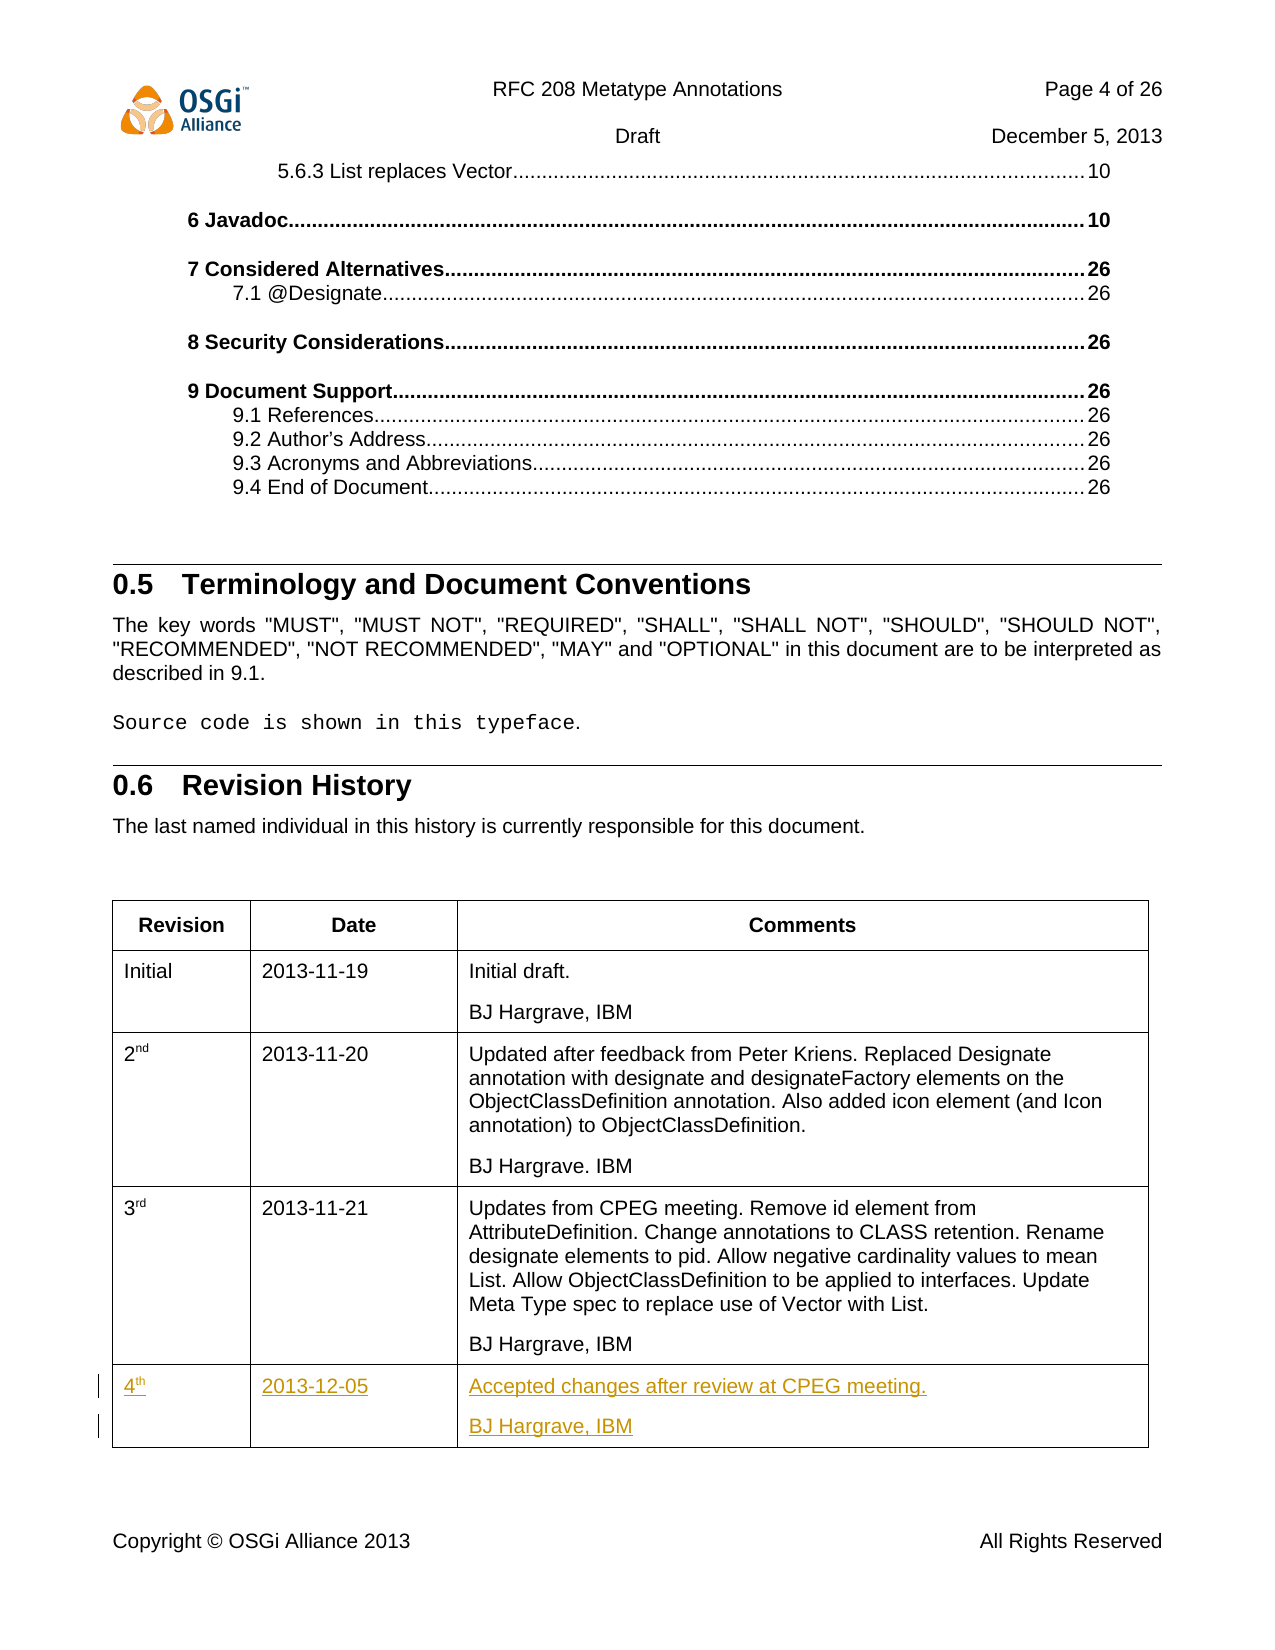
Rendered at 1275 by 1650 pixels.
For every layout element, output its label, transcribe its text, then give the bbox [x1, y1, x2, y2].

subtitle Terminology and Document Conventions [112, 565, 1162, 601]
text 9.3 Acronyms and Abbreviations 26 [232, 451, 1162, 474]
table_cell 3rd [113, 1187, 250, 1364]
table_cell 2013-11-21 [251, 1187, 457, 1364]
text 9.2 Author’s Address 26 [232, 427, 1162, 451]
table_cell Initial [113, 951, 250, 1032]
text The last named individual in this history is currently responsible for this document. [112, 814, 1162, 838]
table_cell 4th [113, 1365, 250, 1447]
subtitle Revision History [112, 766, 1162, 802]
table_header Revision [113, 901, 250, 950]
table_cell 2013-12-05 [251, 1365, 457, 1447]
text Source code is shown in this typeface. [112, 710, 1162, 736]
table_cell Accepted changes after review at CPEG meeting. BJ Hargrave, IBM [458, 1365, 1148, 1447]
table_cell 2013-11-19 [251, 951, 457, 1032]
table_cell 2013-11-20 [251, 1033, 457, 1186]
text The key words "MUST", "MUST NOT", "REQUIRED", "SHALL", "SHALL NOT", "SHOULD", "SHOULD NOT", "RECOMMENDED", "NOT RECOMMENDED", "MAY" and "OPTIONAL" in this document are to be interpreted as described in 1. [112, 613, 1162, 685]
picture [113, 78, 257, 142]
text 6 Javadoc 10 [187, 208, 1162, 232]
table_cell Updated after feedback from Peter Kriens. Replaced Designate annotation with designate and designateFactory elements on the ObjectClassDefinition annotation. Also added icon element (and Icon annotation) to ObjectClassDefinition. BJ Hargrave. IBM [458, 1033, 1148, 1186]
text 7 Considered Alternatives 26 [187, 257, 1162, 281]
text 5.6.3 List replaces Vector 10 [277, 159, 1162, 183]
table_cell Updates from CPEG meeting. Remove id element from AttributeDefinition. Change annotations to CLASS retention. Rename designate elements to pid. Allow negative cardinality values to mean List. Allow ObjectClassDefinition to be applied to interfaces. Update Meta Type spec to replace use of Vector with List. BJ Hargrave, IBM [458, 1187, 1148, 1364]
text 9 Document Support 26 [187, 379, 1162, 403]
text 9.4 End of Document 26 [232, 474, 1162, 498]
table_header Date [251, 901, 457, 950]
table_header Comments [458, 901, 1148, 950]
text 9.1 References 26 [232, 403, 1162, 427]
text 8 Security Considerations 26 [187, 330, 1162, 354]
text 7.1 @Designate 26 [232, 281, 1162, 305]
table_cell Initial draft. BJ Hargrave, IBM [458, 951, 1148, 1032]
table_cell 2nd [113, 1033, 250, 1186]
